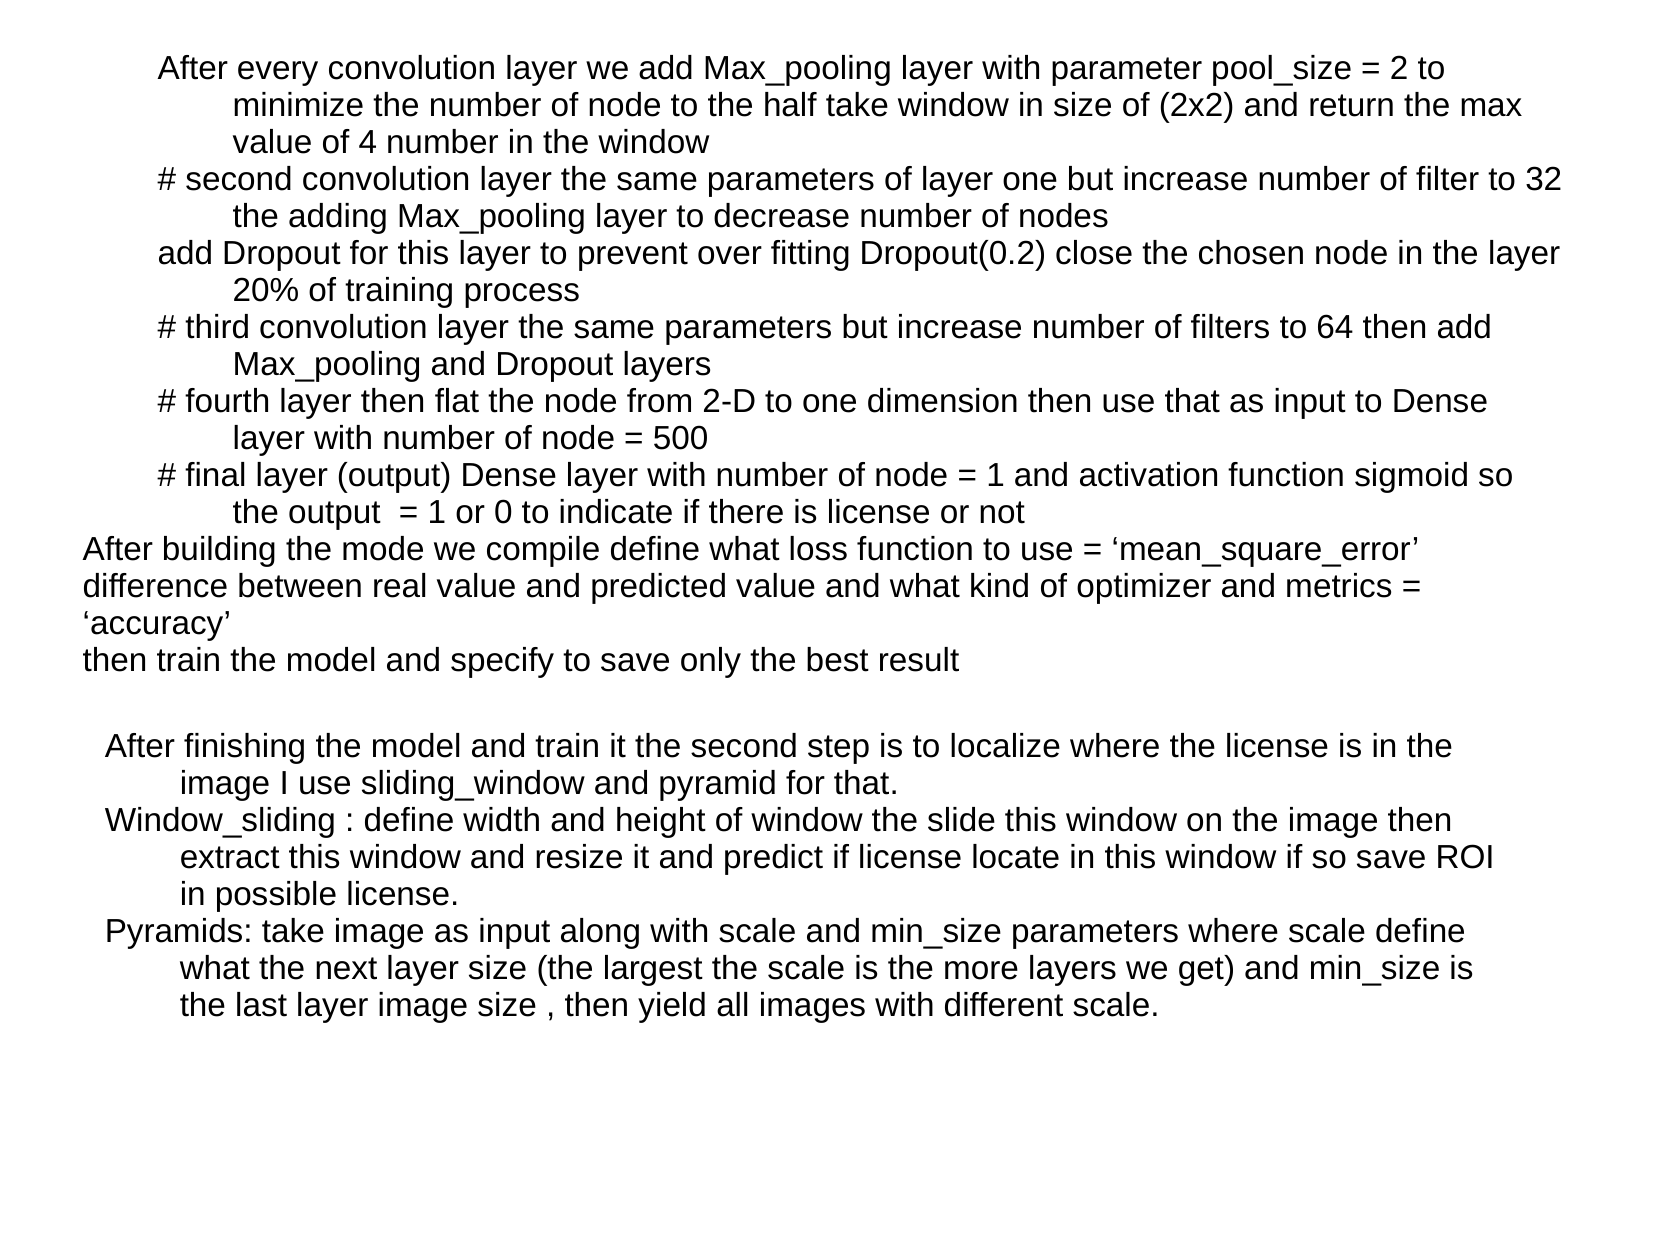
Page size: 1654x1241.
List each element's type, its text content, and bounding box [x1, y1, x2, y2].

text_box After finishing the model and train it the second step is to localize where the license is in the image I use sliding_window and pyramid for that. Window_sliding : define width and height of window the slide this window on the image then extract this window and resize it and predict if license locate in this window if so save ROI in possible license. Pyramids: take image as input along with scale and min_size parameters where scale define what the next layer size (the largest the scale is the more layers we get) and min_size is the last layer image size , then yield all images with different scale. [90, 720, 1516, 1032]
title After every convolution layer we add Max_pooling layer with parameter pool_size = 2 to minimize the number of node to the half take window in size of (2x2) and return the max value of 4 number in the window # second convolution layer the same parameters of layer one but increase number of filter to 32 the adding Max_pooling layer to decrease number of nodes add Dropout for this layer to prevent over fitting Dropout(0.2) close the chosen node in the layer 20% of training process # third convolution layer the same parameters but increase number of filters to 64 then add Max_pooling and Dropout layers # fourth layer then flat the node from 2-D to one dimension then use that as input to Dense layer with number of node = 500 # final layer (output) Dense layer with number of node = 1 and activation function sigmoid so the output = 1 or 0 to indicate if there is license or not After building the mode we compile define what loss function to use = ‘mean_square_error’ difference between real value and predicted value and what kind of optimizer and metrics = ‘accuracy’ then train the model and specify to save only the best result [82, 49, 1571, 679]
